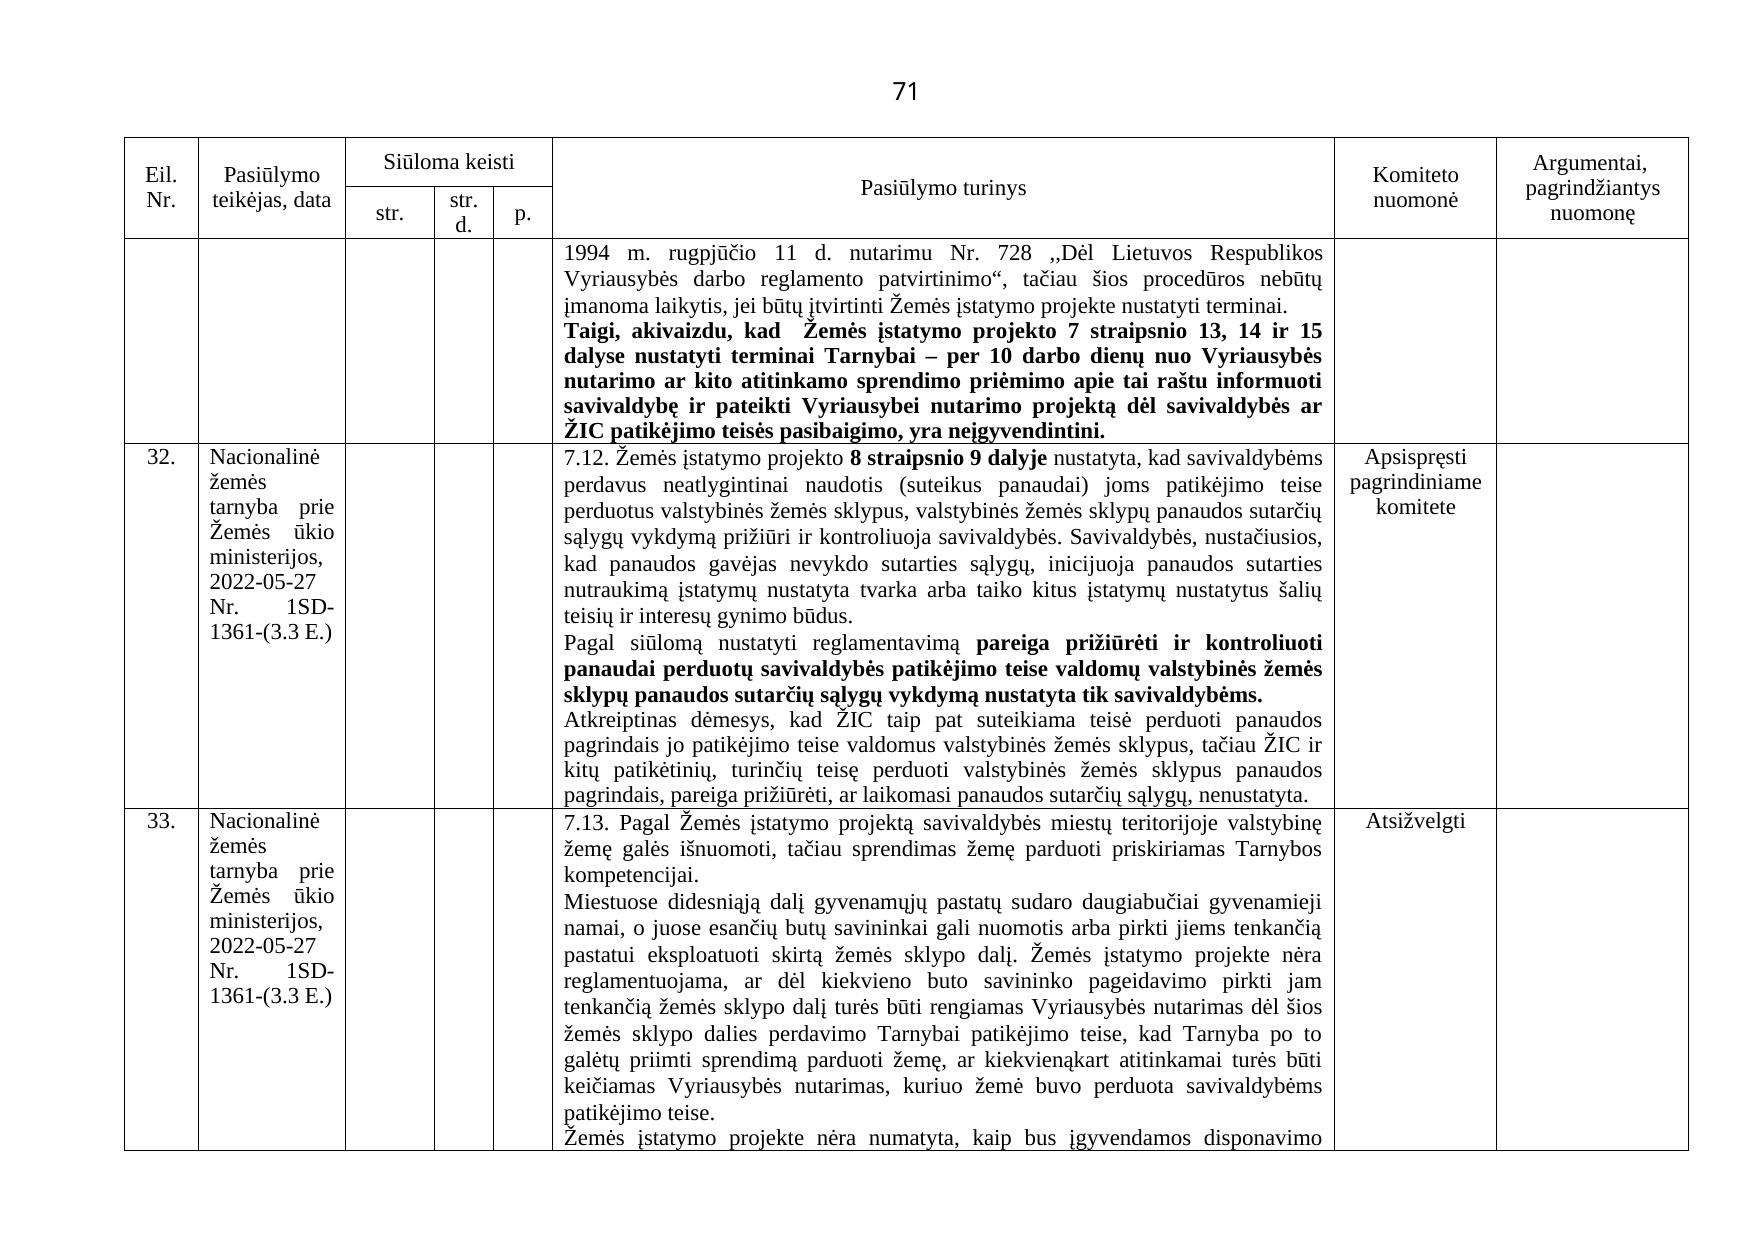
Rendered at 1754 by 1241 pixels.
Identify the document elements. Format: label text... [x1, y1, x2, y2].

table_header Pasiūlymo turinys [553, 138, 1334, 238]
table_cell Nacionalinė žemės tarnyba prie Žemės ūkio ministerijos, 2022-05-27 Nr. 1SD-1361-(3.3 E.) [199, 444, 345, 808]
table_cell 1994 m. rugpjūčio 11 d. nutarimu Nr. 728 ,,Dėl Lietuvos Respublikos Vyriausybės darbo reglamento patvirtinimo“, tačiau šios procedūros nebūtų įmanoma laikytis, jei būtų įtvirtinti Žemės įstatymo projekte nustatyti terminai. Taigi, akivaizdu, kad Žemės įstatymo projekto 7 straipsnio 13, 14 ir 15 dalyse nustatyti terminai Tarnybai – per 10 darbo dienų nuo Vyriausybės nutarimo ar kito atitinkamo sprendimo priėmimo apie tai raštu informuoti savivaldybę ir pateikti Vyriausybei nutarimo projektą dėl savivaldybės ar ŽIC patikėjimo teisės pasibaigimo, yra neįgyvendintini. [553, 239, 1334, 443]
table_cell p. [494, 187, 552, 238]
table_header Argumentai, pagrindžiantys nuomonę [1497, 138, 1688, 238]
table_header Eil. Nr. [125, 138, 198, 238]
table_header Siūloma keisti [346, 138, 552, 186]
table_cell str. d. [435, 187, 493, 238]
table_cell [125, 239, 198, 443]
table_cell [346, 444, 434, 808]
table_cell [1497, 444, 1688, 808]
table_cell [1497, 239, 1688, 443]
table_cell Apsispręsti pagrindiniame komitete [1335, 444, 1496, 808]
table_cell [199, 239, 345, 443]
table_cell [435, 809, 493, 1150]
table_cell [494, 444, 552, 808]
table_cell [494, 809, 552, 1150]
table_cell Atsižvelgti [1335, 809, 1496, 1150]
table_cell str. [346, 187, 434, 238]
table_cell [1335, 239, 1496, 443]
table_cell [435, 444, 493, 808]
table_cell 33. [125, 809, 198, 1150]
table_header Pasiūlymo teikėjas, data [199, 138, 345, 238]
table_header Komiteto nuomonė [1335, 138, 1496, 238]
table_cell 7.12. Žemės įstatymo projekto 8 straipsnio 9 dalyje nustatyta, kad savivaldybėms perdavus neatlygintinai naudotis (suteikus panaudai) joms patikėjimo teise perduotus valstybinės žemės sklypus, valstybinės žemės sklypų panaudos sutarčių sąlygų vykdymą prižiūri ir kontroliuoja savivaldybės. Savivaldybės, nustačiusios, kad panaudos gavėjas nevykdo sutarties sąlygų, inicijuoja panaudos sutarties nutraukimą įstatymų nustatyta tvarka arba taiko kitus įstatymų nustatytus šalių teisių ir interesų gynimo būdus. Pagal siūlomą nustatyti reglamentavimą pareiga prižiūrėti ir kontroliuoti panaudai perduotų savivaldybės patikėjimo teise valdomų valstybinės žemės sklypų panaudos sutarčių sąlygų vykdymą nustatyta tik savivaldybėms. Atkreiptinas dėmesys, kad ŽIC taip pat suteikiama teisė perduoti panaudos pagrindais jo patikėjimo teise valdomus valstybinės žemės sklypus, tačiau ŽIC ir kitų patikėtinių, turinčių teisę perduoti valstybinės žemės sklypus panaudos pagrindais, pareiga prižiūrėti, ar laikomasi panaudos sutarčių sąlygų, nenustatyta. [553, 444, 1334, 808]
table_cell [346, 239, 434, 443]
table_cell Nacionalinė žemės tarnyba prie Žemės ūkio ministerijos, 2022-05-27 Nr. 1SD-1361-(3.3 E.) [199, 809, 345, 1150]
table_cell 32. [125, 444, 198, 808]
table_cell [1497, 809, 1688, 1150]
table_cell 7.13. Pagal Žemės įstatymo projektą savivaldybės miestų teritorijoje valstybinę žemę galės išnuomoti, tačiau sprendimas žemę parduoti priskiriamas Tarnybos kompetencijai. Miestuose didesniąją dalį gyvenamųjų pastatų sudaro daugiabučiai gyvenamieji namai, o juose esančių butų savininkai gali nuomotis arba pirkti jiems tenkančią pastatui eksploatuoti skirtą žemės sklypo dalį. Žemės įstatymo projekte nėra reglamentuojama, ar dėl kiekvieno buto savininko pageidavimo pirkti jam tenkančią žemės sklypo dalį turės būti rengiamas Vyriausybės nutarimas dėl šios žemės sklypo dalies perdavimo Tarnybai patikėjimo teise, kad Tarnyba po to galėtų priimti sprendimą parduoti žemę, ar kiekvienąkart atitinkamai turės būti keičiamas Vyriausybės nutarimas, kuriuo žemė buvo perduota savivaldybėms patikėjimo teise. Žemės įstatymo projekte nėra numatyta, kaip bus įgyvendamos disponavimo [553, 809, 1334, 1150]
table_cell [435, 239, 493, 443]
table_cell [346, 809, 434, 1150]
table_cell [494, 239, 552, 443]
